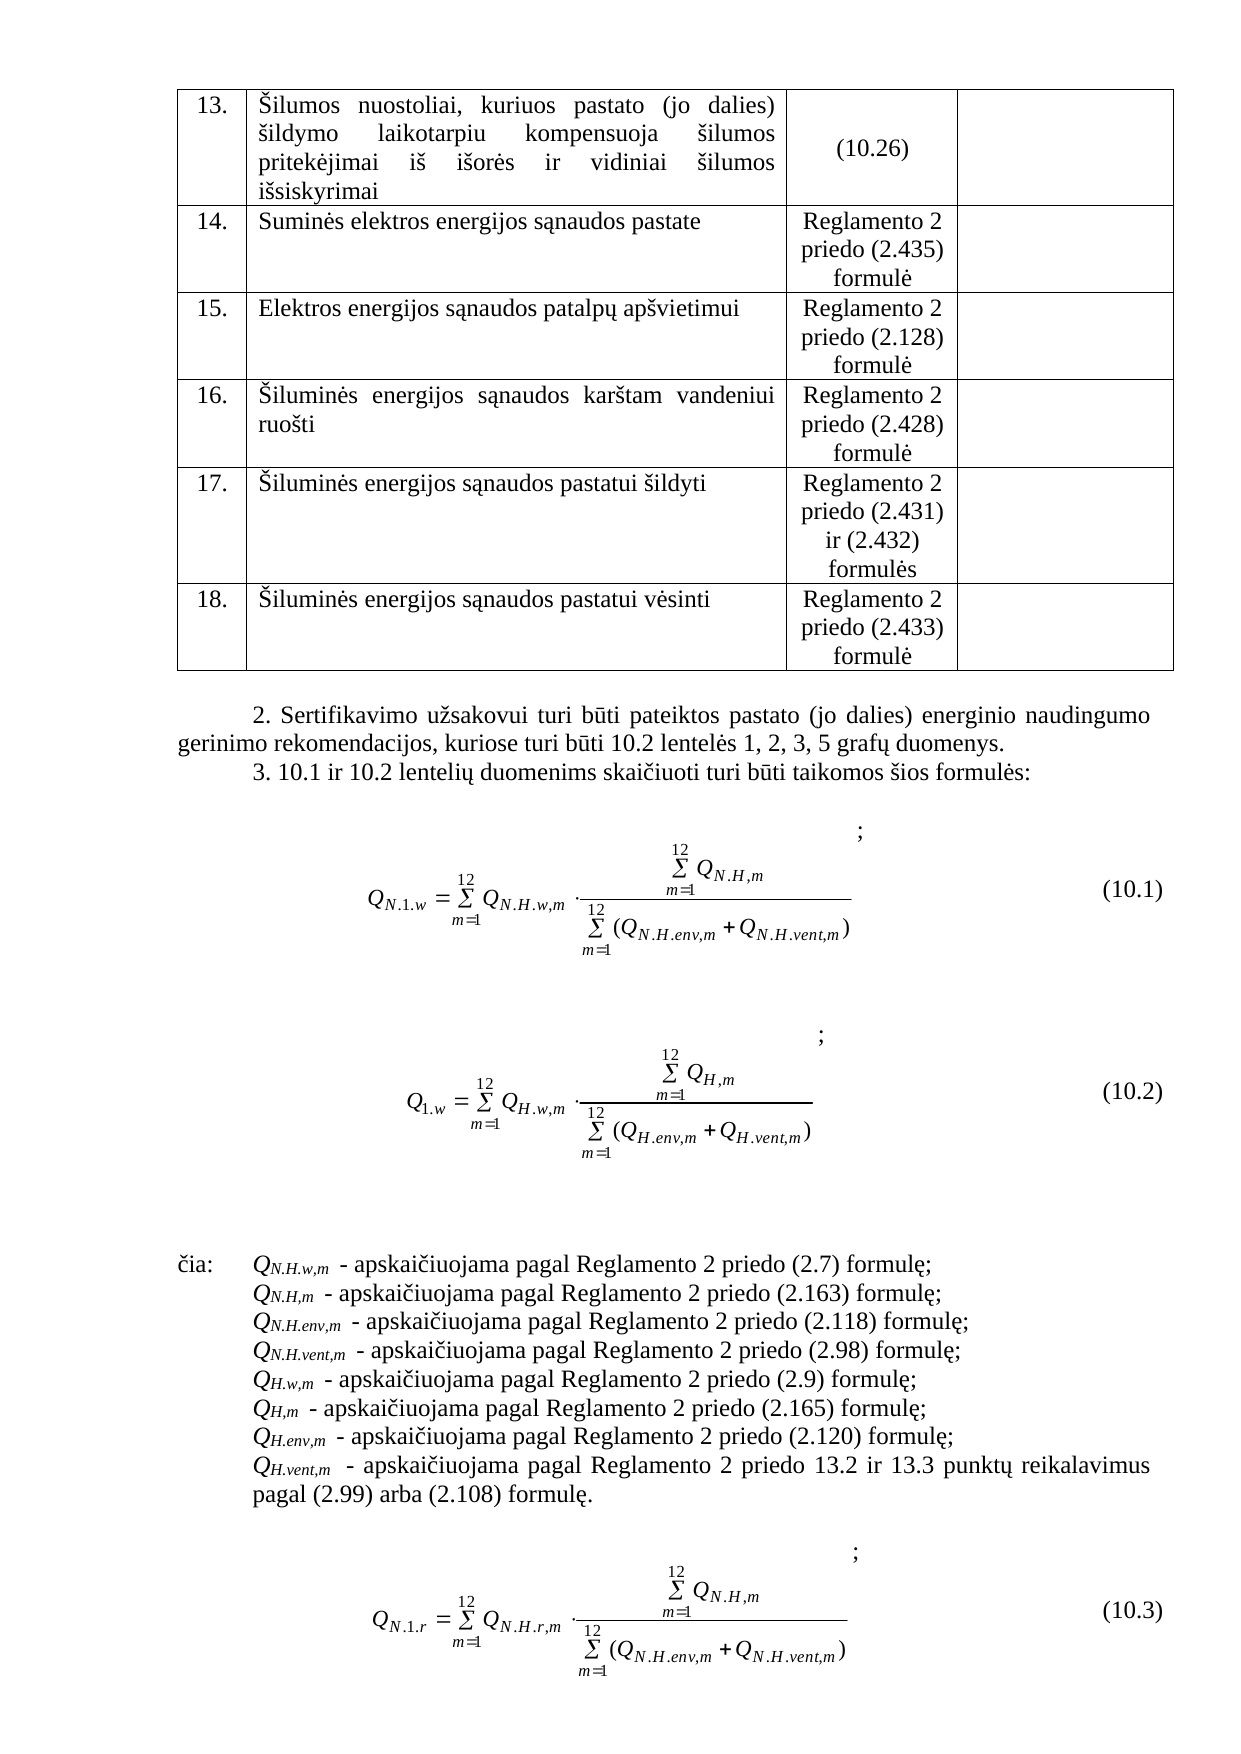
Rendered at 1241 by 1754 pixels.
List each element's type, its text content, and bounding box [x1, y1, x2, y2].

table_cell Reglamento 2 priedo (2.433) formulė [787, 584, 957, 670]
table_cell Suminės elektros energijos sąnaudos pastate [247, 206, 786, 292]
text 2. Sertifikavimo užsakovui turi būti pateiktos pastato (jo dalies) energinio naudingumo gerinimo rekomendacijos, kuriose turi būti 10.2 lentelės 1, 2, 3, 5 grafų duomenys. [177, 700, 1151, 757]
table_cell [958, 584, 1173, 670]
text QN.H.env,m - apskaičiuojama pagal Reglamento 2 priedo (2.118) formulę; [252, 1306, 1151, 1335]
table_cell 18. [178, 584, 246, 670]
table_cell Reglamento 2 priedo (2.431) ir (2.432) formulės [787, 468, 957, 583]
table_header ; [177, 815, 1051, 961]
text 3. 10.1 ir 10.2 lentelių duomenims skaičiuoti turi būti taikomos šios formulės: [177, 757, 1151, 786]
table_cell [958, 380, 1173, 467]
table_cell Šiluminės energijos sąnaudos pastatui šildyti [247, 468, 786, 583]
table_cell [958, 90, 1173, 205]
table_header (10.2) [1051, 1019, 1174, 1163]
table_header (10.1) [1051, 815, 1174, 961]
text QN.H,m - apskaičiuojama pagal Reglamento 2 priedo (2.163) formulę; [252, 1278, 1151, 1306]
table_cell Reglamento 2 priedo (2.428) formulė [787, 380, 957, 467]
text QH,m - apskaičiuojama pagal Reglamento 2 priedo (2.165) formulę; [252, 1393, 1151, 1421]
table_header ; [177, 1019, 1051, 1163]
table_header ; [177, 1536, 1051, 1683]
text QH.vent,m - apskaičiuojama pagal Reglamento 2 priedo 13.2 ir 13.3 punktų reikalavimus pagal (2.99) arba (2.108) formulę. [252, 1450, 1151, 1508]
table_cell 13. [178, 90, 246, 205]
table_cell 17. [178, 468, 246, 583]
table_cell [958, 468, 1173, 583]
table_cell 16. [178, 380, 246, 467]
table_cell 14. [178, 206, 246, 292]
table_cell Reglamento 2 priedo (2.128) formulė [787, 293, 957, 379]
table_cell 15. [178, 293, 246, 379]
text čia: QN.H.w,m - apskaičiuojama pagal Reglamento 2 priedo (2.7) formulę; [177, 1249, 1151, 1278]
table_cell (10.26) [787, 90, 957, 205]
table_header (10.3) [1051, 1536, 1174, 1683]
table_cell Šiluminės energijos sąnaudos karštam vandeniui ruošti [247, 380, 786, 467]
table_cell Šiluminės energijos sąnaudos pastatui vėsinti [247, 584, 786, 670]
table_cell Reglamento 2 priedo (2.435) formulė [787, 206, 957, 292]
text QN.H.vent,m - apskaičiuojama pagal Reglamento 2 priedo (2.98) formulę; [252, 1335, 1151, 1364]
table_cell Šilumos nuostoliai, kuriuos pastato (jo dalies) šildymo laikotarpiu kompensuoja šilumos pritekėjimai iš išorės ir vidiniai šilumos išsiskyrimai [247, 90, 786, 205]
table_cell Elektros energijos sąnaudos patalpų apšvietimui [247, 293, 786, 379]
table_cell [958, 206, 1173, 292]
table_cell [958, 293, 1173, 379]
text QH.w,m - apskaičiuojama pagal Reglamento 2 priedo (2.9) formulę; [252, 1364, 1151, 1393]
text QH.env,m - apskaičiuojama pagal Reglamento 2 priedo (2.120) formulę; [252, 1421, 1151, 1450]
